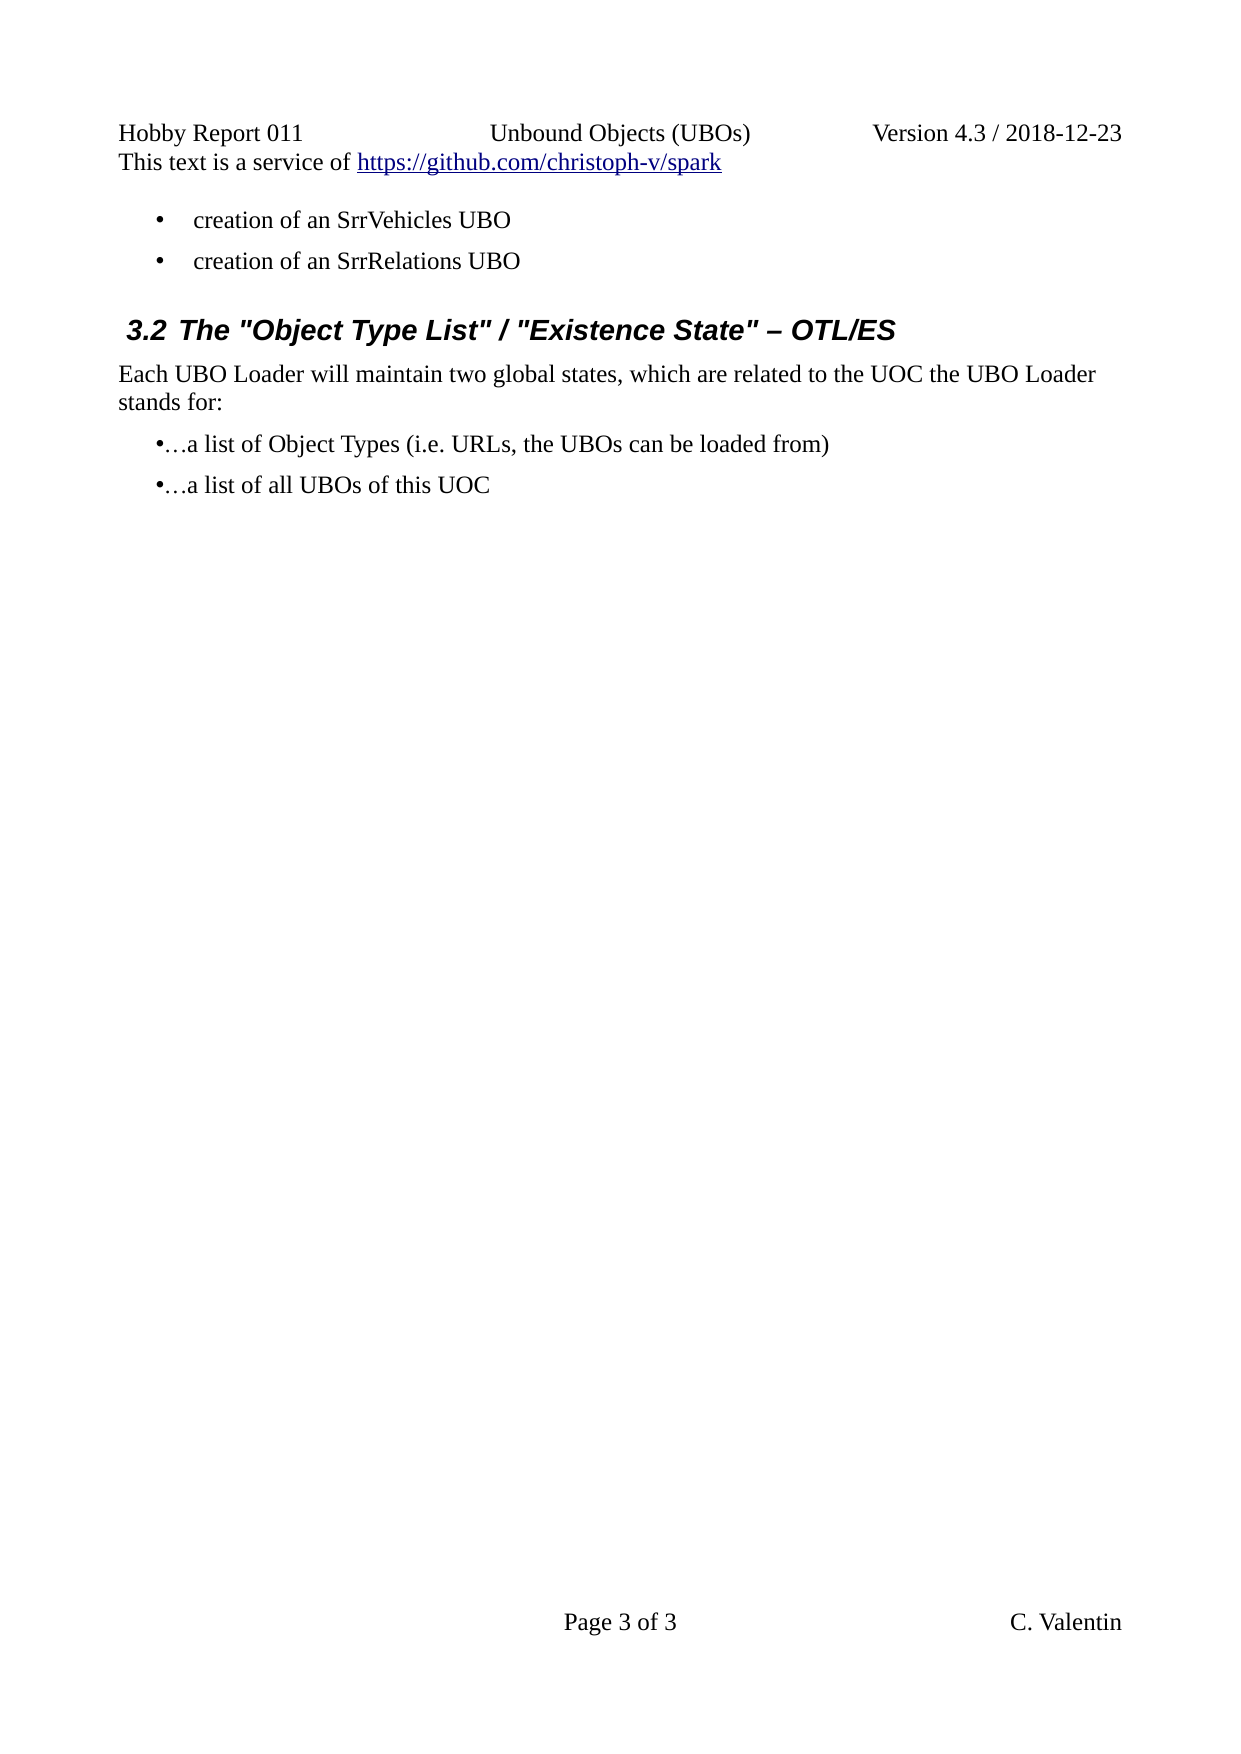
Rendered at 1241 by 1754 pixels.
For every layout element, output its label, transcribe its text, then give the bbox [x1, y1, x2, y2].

list creation of an SrrRelations UBO [156, 246, 1122, 275]
list a list of Object Types (i.e. URLs, the UBOs can be loaded from) [156, 429, 1122, 457]
subtitle The "Object Type List" / "Existence State" – OTL/ES [118, 313, 1122, 346]
list creation of an SrrVehicles UBO [156, 205, 1122, 234]
text Each UBO Loader will maintain two global states, which are related to the UOC the UBO Loader stands for: [118, 359, 1122, 416]
list a list of all UBOs of this UOC [156, 470, 1122, 499]
